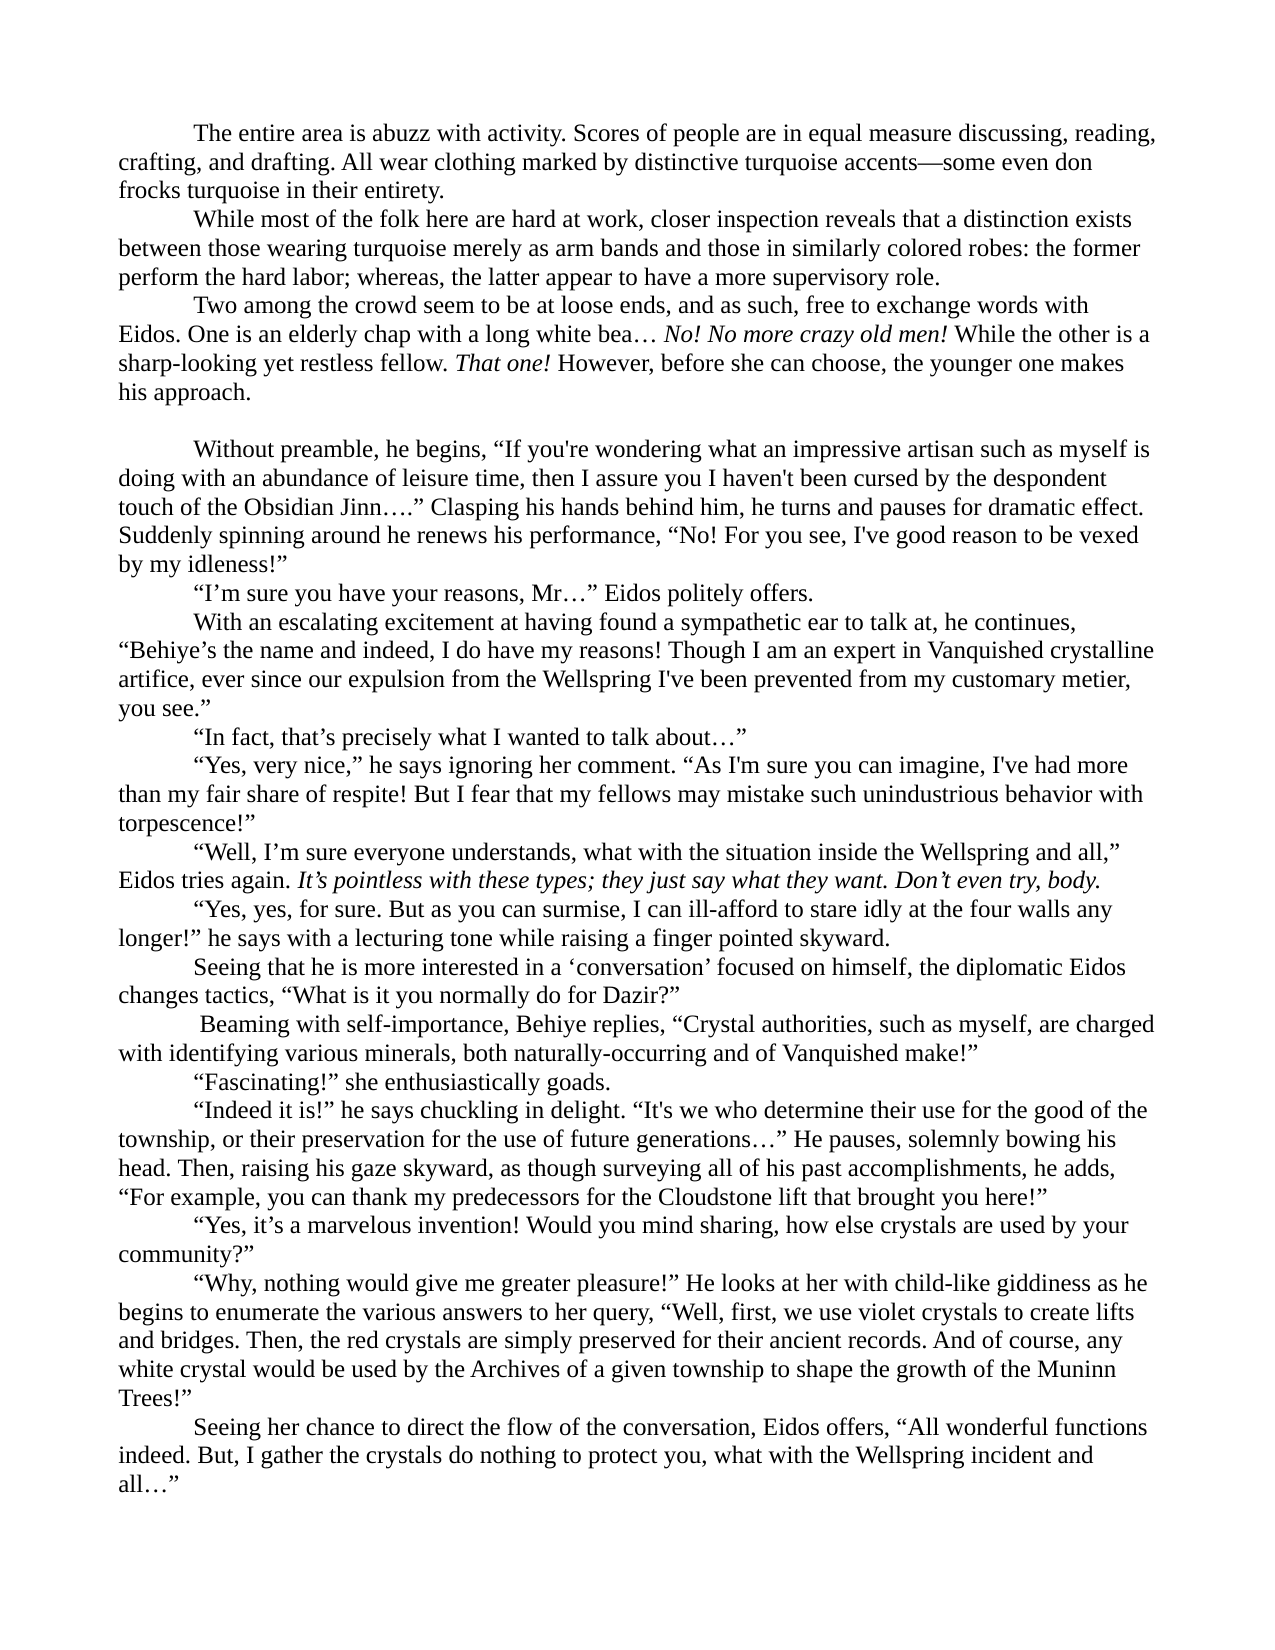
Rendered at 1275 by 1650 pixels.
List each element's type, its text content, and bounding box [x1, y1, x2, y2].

text “Yes, very nice,” he says ignoring her comment. “As I'm sure you can imagine, I've had more than my fair share of respite! But I fear that my fellows may mistake such unindustrious behavior with torpescence!” [118, 751, 1157, 837]
text Seeing that he is more interested in a ‘conversation’ focused on himself, the diplomatic Eidos changes tactics, “What is it you normally do for Dazir?” [118, 952, 1157, 1009]
text “Yes, yes, for sure. But as you can surmise, I can ill-afford to stare idly at the four walls any longer!” he says with a lecturing tone while raising a finger pointed skyward. [118, 894, 1157, 952]
text “Indeed it is!” he says chuckling in delight. “It's we who determine their use for the good of the township, or their preservation for the use of future generations…” He pauses, solemnly bowing his head. Then, raising his gaze skyward, as though surveying all of his past accomplishments, he adds, “For example, you can thank my predecessors for the Cloudstone lift that brought you here!” [118, 1096, 1157, 1211]
text The entire area is abuzz with activity. Scores of people are in equal measure discussing, reading, crafting, and drafting. All wear clothing marked by distinctive turquoise accents—some even don frocks turquoise in their entirety. [118, 118, 1157, 204]
text While most of the folk here are hard at work, closer inspection reveals that a distinction exists between those wearing turquoise merely as arm bands and those in similarly colored robes: the former perform the hard labor; whereas, the latter appear to have a more supervisory role. [118, 204, 1157, 291]
text Without preamble, he begins, “If you're wondering what an impressive artisan such as myself is doing with an abundance of leisure time, then I assure you I haven't been cursed by the despondent touch of the Obsidian Jinn….” Clasping his hands behind him, he turns and pauses for dramatic effect. Suddenly spinning around he renews his performance, “No! For you see, I've good reason to be vexed by my idleness!” [118, 434, 1157, 578]
text “Well, I’m sure everyone understands, what with the situation inside the Wellspring and all,” Eidos tries again. It’s pointless with these types; they just say what they want. Don’t even try, body. [118, 837, 1157, 894]
text “Fascinating!” she enthusiastically goads. [118, 1067, 1157, 1096]
text “Yes, it’s a marvelous invention! Would you mind sharing, how else crystals are used by your community?” [118, 1211, 1157, 1268]
text “I’m sure you have your reasons, Mr…” Eidos politely offers. [118, 578, 1157, 607]
text With an escalating excitement at having found a sympathetic ear to talk at, he continues, “Behiye’s the name and indeed, I do have my reasons! Though I am an expert in Vanquished crystalline artifice, ever since our expulsion from the Wellspring I've been prevented from my customary metier, you see.” [118, 607, 1157, 722]
text Beaming with self-importance, Behiye replies, “Crystal authorities, such as myself, are charged with identifying various minerals, both naturally-occurring and of Vanquished make!” [118, 1009, 1157, 1067]
text Two among the crowd seem to be at loose ends, and as such, free to exchange words with Eidos. One is an elderly chap with a long white bea… No! No more crazy old men! While the other is a sharp-looking yet restless fellow. That one! However, before she can choose, the younger one makes his approach. [118, 291, 1157, 406]
text Seeing her chance to direct the flow of the conversation, Eidos offers, “All wonderful functions indeed. But, I gather the crystals do nothing to protect you, what with the Wellspring incident and all…” [118, 1412, 1157, 1498]
text “Why, nothing would give me greater pleasure!” He looks at her with child-like giddiness as he begins to enumerate the various answers to her query, “Well, first, we use violet crystals to create lifts and bridges. Then, the red crystals are simply preserved for their ancient records. And of course, any white crystal would be used by the Archives of a given township to shape the growth of the Muninn Trees!” [118, 1268, 1157, 1412]
text “In fact, that’s precisely what I wanted to talk about…” [118, 722, 1157, 751]
